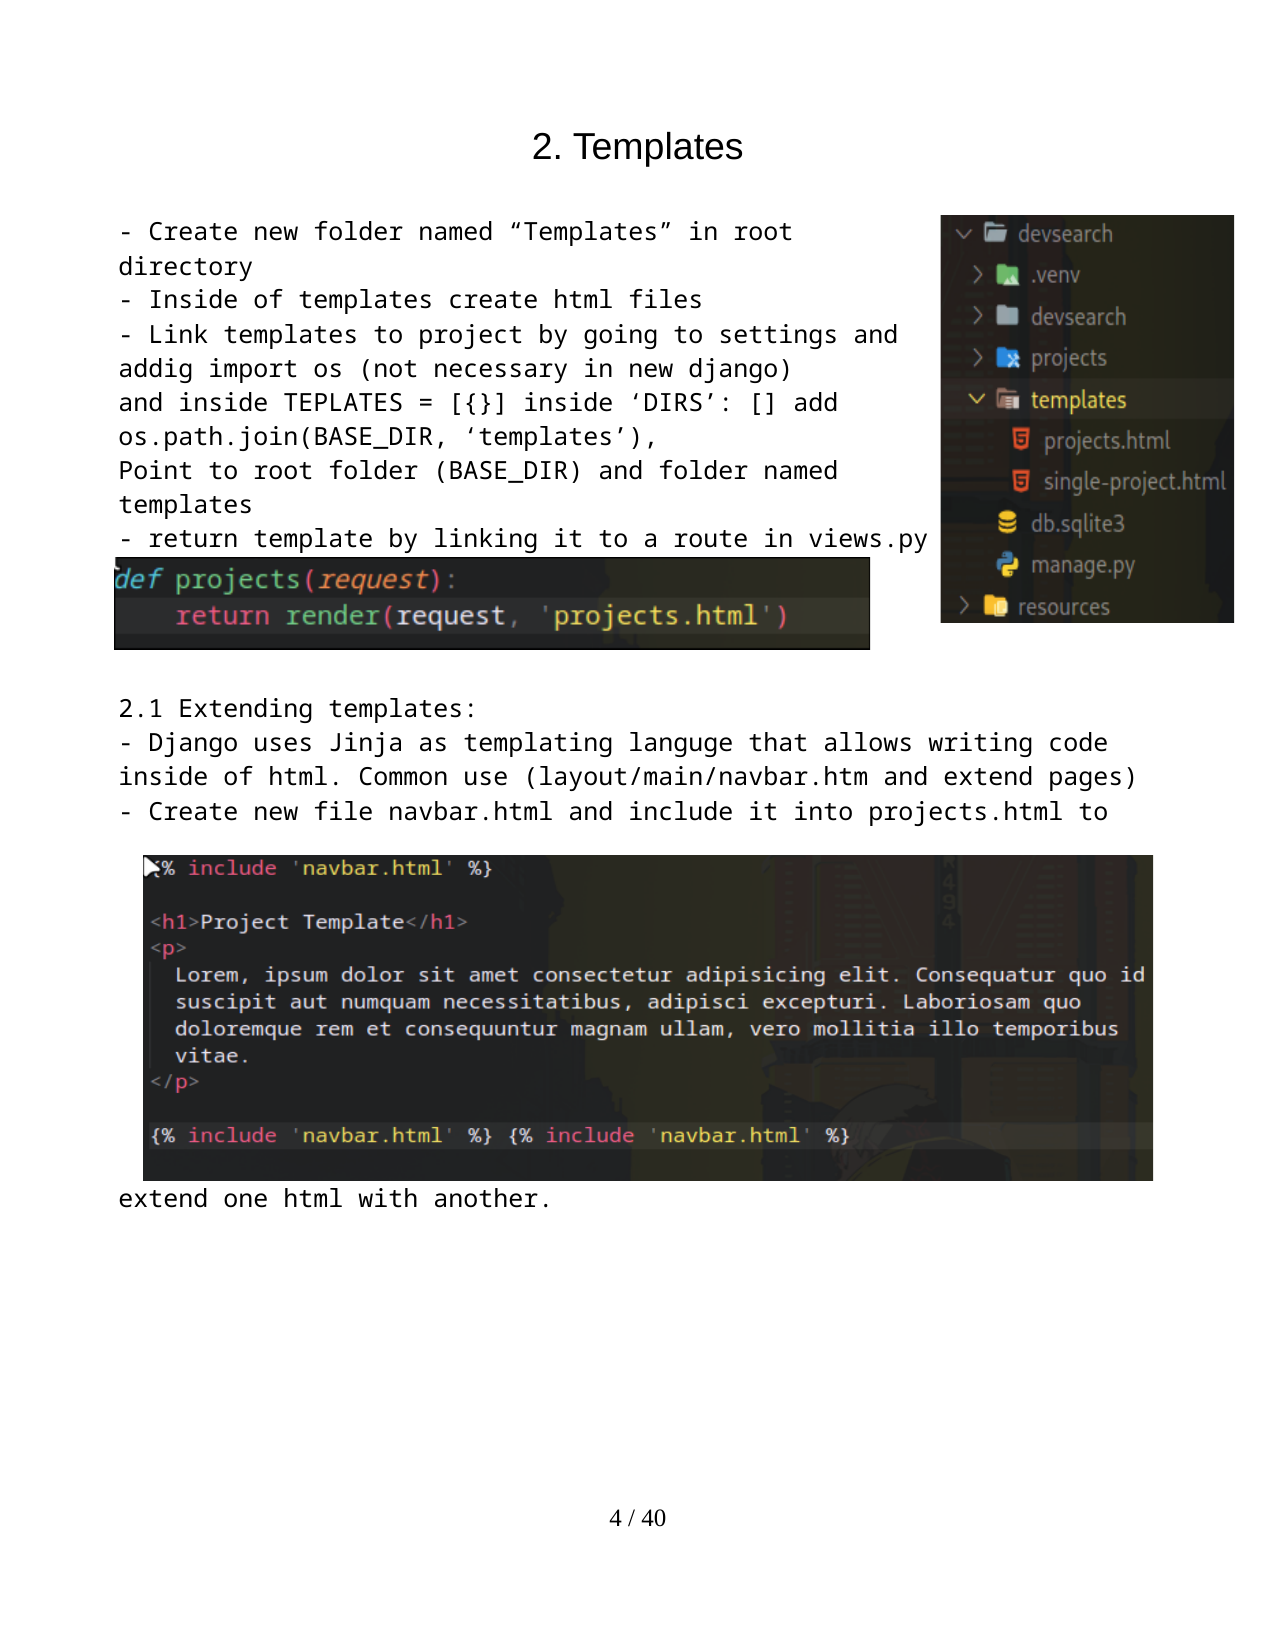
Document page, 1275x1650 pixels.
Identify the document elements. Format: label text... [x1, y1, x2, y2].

subtitle 2. Templates [118, 124, 1157, 167]
picture [940, 215, 1235, 623]
text 2.1 Extending templates: [118, 691, 1157, 725]
text - Inside of templates create html files [118, 282, 940, 316]
text templates [118, 487, 940, 521]
text - Create new folder named “Templates” in root directory [118, 214, 1157, 282]
text - Django uses Jinja as templating languge that allows writing code inside of html. Common use (layout/main/navbar.htm and extend pages) [118, 725, 1157, 793]
text - return template by linking it to a route in views.py [118, 521, 940, 555]
text os.path.join(BASE_DIR, ‘templates’), [118, 418, 940, 452]
text Point to root folder (BASE_DIR) and folder named [118, 452, 940, 487]
picture [114, 557, 871, 650]
text - Link templates to project by going to settings and addig import os (not necessary in new django) [118, 316, 940, 384]
text - Create new file navbar.html and include it into projects.html to extend one html with another. [118, 793, 1157, 1214]
picture [143, 855, 1154, 1181]
text and inside TEPLATES = [{}] inside ‘DIRS’: [] add [118, 384, 940, 418]
